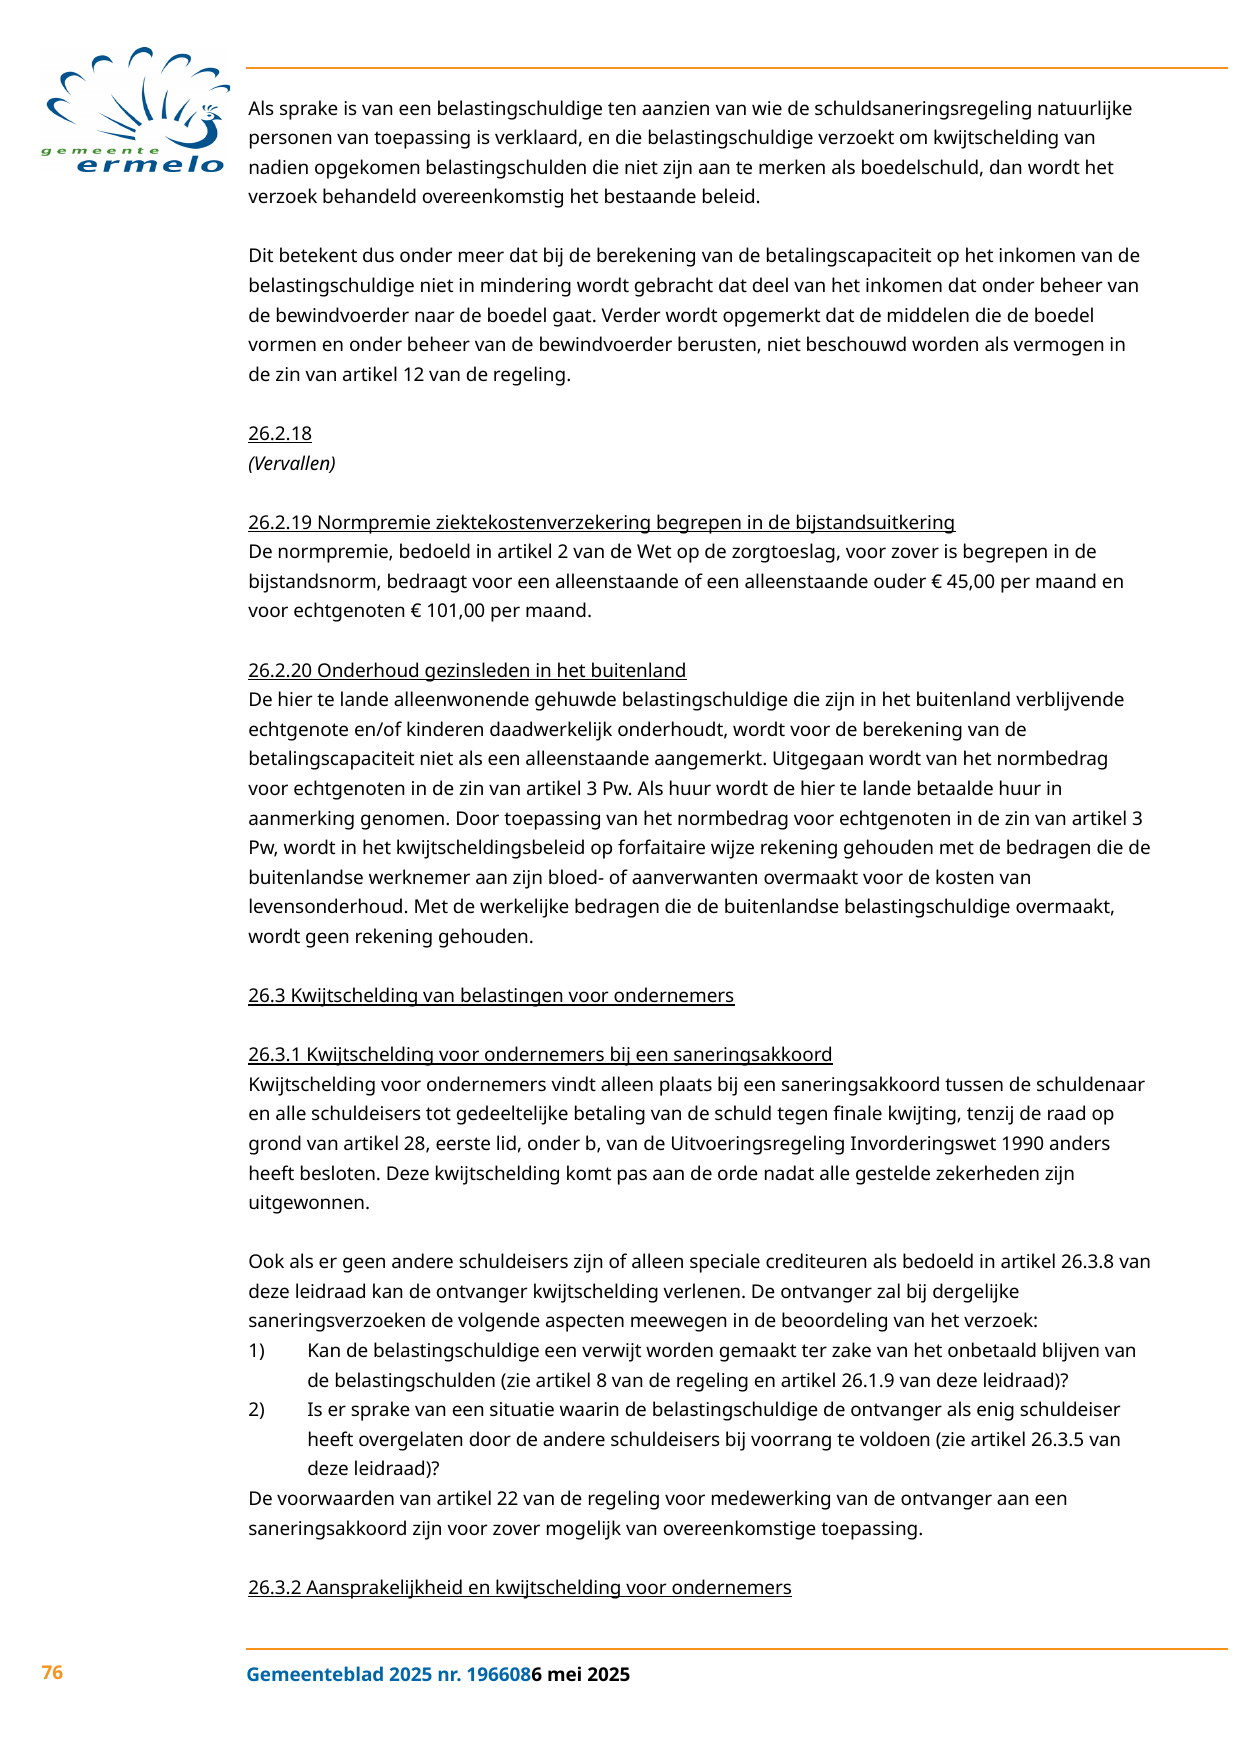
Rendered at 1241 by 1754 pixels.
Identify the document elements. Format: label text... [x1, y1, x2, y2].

list Is er sprake van een situatie waarin de belastingschuldige de ontvanger als enig schuldeiser heeft overgelaten door de andere schuldeisers bij voorrang te voldoen (zie artikel 26.3.5 van deze leidraad)? [248, 1396, 1152, 1481]
text Kwijtschelding voor ondernemers vindt alleen plaats bij een saneringsakkoord tussen de schuldenaar en alle schuldeisers tot gedeeltelijke betaling van de schuld tegen finale kwijting, tenzij de raad op grond van artikel 28, eerste lid, onder b, van de Uitvoeringsregeling Invorderingswet 1990 anders heeft besloten. Deze kwijtschelding komt pas aan de orde nadat alle gestelde zekerheden zijn uitgewonnen. [248, 1071, 1152, 1215]
list Kan de belastingschuldige een verwijt worden gemaakt ter zake van het onbetaald blijven van de belastingschulden (zie artikel 8 van de regeling en artikel 26.1.9 van deze leidraad)? [248, 1337, 1152, 1393]
text (Vervallen) [248, 450, 1152, 476]
text 26.3 Kwijtschelding van belastingen voor ondernemers [248, 982, 1152, 1008]
text Dit betekent dus onder meer dat bij de berekening van de betalingscapaciteit op het inkomen van de belastingschuldige niet in mindering wordt gebracht dat deel van het inkomen dat onder beheer van de bewindvoerder naar de boedel gaat. Verder wordt opgemerkt dat de middelen die de boedel vormen en onder beheer van de bewindvoerder berusten, niet beschouwd worden als vermogen in de zin van artikel 12 van de regeling. [248, 243, 1152, 387]
text De normpremie, bedoeld in artikel 2 van de Wet op de zorgtoeslag, voor zover is begrepen in de bijstandsnorm, bedraagt voor een alleenstaande of een alleenstaande ouder € 45,00 per maand en voor echtgenoten € 101,00 per maand. [248, 538, 1152, 623]
text 26.2.18 [248, 420, 1152, 446]
text Als sprake is van een belastingschuldige ten aanzien van wie de schuldsaneringsregeling natuurlijke personen van toepassing is verklaard, en die belastingschuldige verzoekt om kwijtschelding van nadien opgekomen belastingschulden die niet zijn aan te merken als boedelschuld, dan wordt het verzoek behandeld overeenkomstig het bestaande beleid. [248, 95, 1152, 209]
text 26.3.2 Aansprakelijkheid en kwijtschelding voor ondernemers [248, 1574, 1152, 1600]
text 26.2.20 Onderhoud gezinsleden in het buitenland [248, 657, 1152, 683]
picture [41, 47, 231, 172]
text 26.3.1 Kwijtschelding voor ondernemers bij een saneringsakkoord [248, 1041, 1152, 1067]
text De voorwaarden van artikel 22 van de regeling voor medewerking van de ontvanger aan een saneringsakkoord zijn voor zover mogelijk van overeenkomstige toepassing. [248, 1485, 1152, 1541]
text Ook als er geen andere schuldeisers zijn of alleen speciale crediteuren als bedoeld in artikel 26.3.8 van deze leidraad kan de ontvanger kwijtschelding verlenen. De ontvanger zal bij dergelijke saneringsverzoeken de volgende aspecten meewegen in de beoordeling van het verzoek: [248, 1248, 1152, 1333]
text 26.2.19 Normpremie ziektekostenverzekering begrepen in de bijstandsuitkering [248, 509, 1152, 535]
text De hier te lande alleenwonende gehuwde belastingschuldige die zijn in het buitenland verblijvende echtgenote en/of kinderen daadwerkelijk onderhoudt, wordt voor de berekening van de betalingscapaciteit niet als een alleenstaande aangemerkt. Uitgegaan wordt van het normbedrag voor echtgenoten in de zin van artikel 3 Pw. Als huur wordt de hier te lande betaalde huur in aanmerking genomen. Door toepassing van het normbedrag voor echtgenoten in de zin van artikel 3 Pw, wordt in het kwijtscheldingsbeleid op forfaitaire wijze rekening gehouden met de bedragen die de buitenlandse werknemer aan zijn bloed- of aanverwanten overmaakt voor de kosten van levensonderhoud. Met de werkelijke bedragen die de buitenlandse belastingschuldige overmaakt, wordt geen rekening gehouden. [248, 686, 1152, 949]
